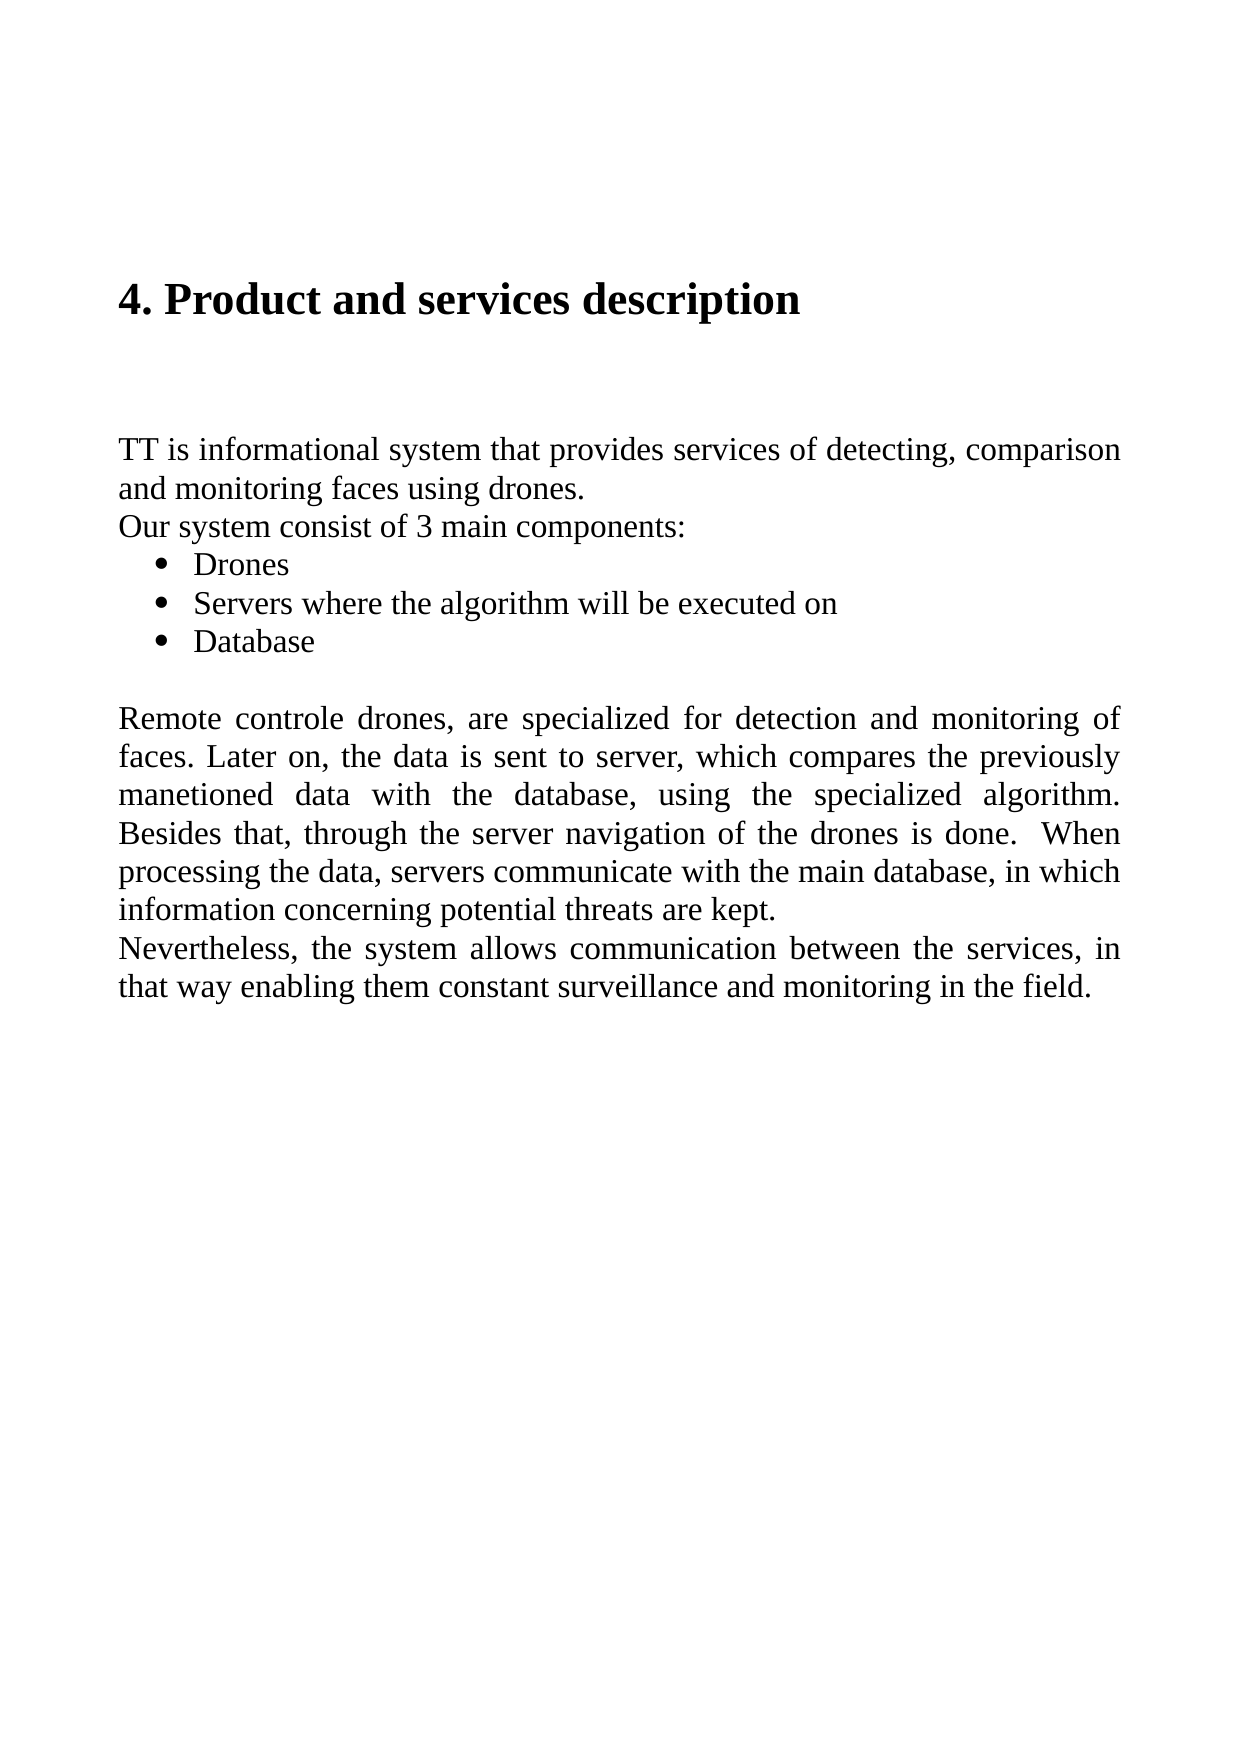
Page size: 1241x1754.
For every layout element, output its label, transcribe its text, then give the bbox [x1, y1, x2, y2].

text Remote controle drones, are specialized for detection and monitoring of faces. Later on, the data is sent to server, which compares the previously manetioned data with the database, using the specialized algorithm. Besides that, through the server navigation of the drones is done. When processing the data, servers communicate with the main database, in which information concerning potential threats are kept. [118, 698, 1122, 928]
list Database [156, 621, 1122, 659]
text Nevertheless, the system allows communication between the services, in that way enabling them constant surveillance and monitoring in the field. [118, 928, 1122, 1004]
list Drones [156, 544, 1122, 583]
list Servers where the algorithm will be executed on [156, 583, 1122, 621]
text TT is informational system that provides services of detecting, comparison and monitoring faces using drones. [118, 429, 1122, 506]
text Our system consist of 3 main components: [118, 506, 1122, 544]
text 4. Product and services description [118, 271, 1122, 324]
